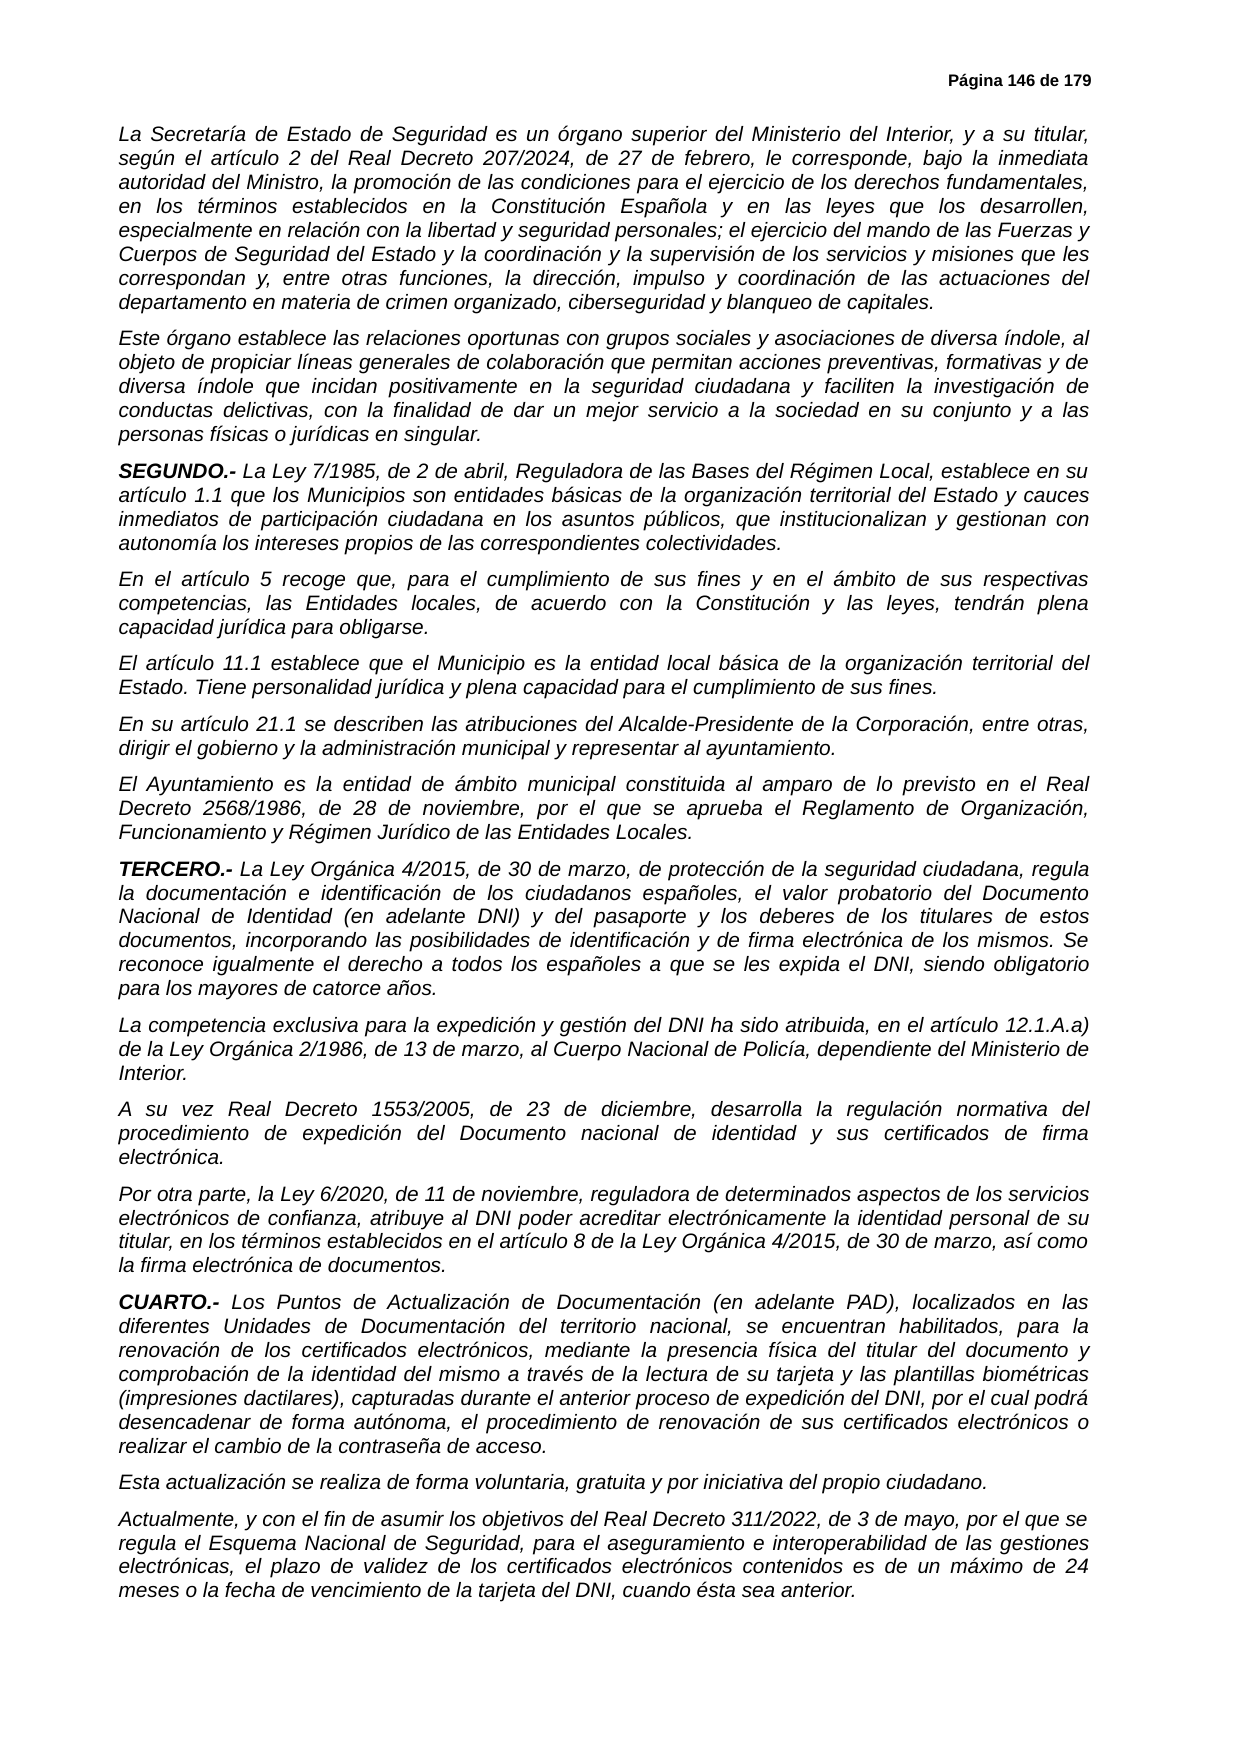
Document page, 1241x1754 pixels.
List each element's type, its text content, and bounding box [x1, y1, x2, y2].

text La competencia exclusiva para la expedición y gestión del DNI ha sido atribuida, en el artículo 12.1.A.a) de la Ley Orgánica 2/1986, de 13 de marzo, al Cuerpo Nacional de Policía, dependiente del Ministerio de Interior. [118, 1013, 1092, 1084]
text La Secretaría de Estado de Seguridad es un órgano superior del Ministerio del Interior, y a su titular, según el artículo 2 del Real Decreto 207/2024, de 27 de febrero, le corresponde, bajo la inmediata autoridad del Ministro, la promoción de las condiciones para el ejercicio de los derechos fundamentales, en los términos establecidos en la Constitución Española y en las leyes que los desarrollen, especialmente en relación con la libertad y seguridad personales; el ejercicio del mando de las Fuerzas y Cuerpos de Seguridad del Estado y la coordinación y la supervisión de los servicios y misiones que les correspondan y, entre otras funciones, la dirección, impulso y coordinación de las actuaciones del departamento en materia de crimen organizado, ciberseguridad y blanqueo de capitales. [118, 122, 1092, 314]
text Por otra parte, la Ley 6/2020, de 11 de noviembre, reguladora de determinados aspectos de los servicios electrónicos de confianza, atribuye al DNI poder acreditar electrónicamente la identidad personal de su titular, en los términos establecidos en el artículo 8 de la Ley Orgánica 4/2015, de 30 de marzo, así como la firma electrónica de documentos. [118, 1181, 1092, 1277]
text Esta actualización se realiza de forma voluntaria, gratuita y por iniciativa del propio ciudadano. [118, 1470, 1092, 1494]
text En su artículo 21.1 se describen las atribuciones del Alcalde-Presidente de la Corporación, entre otras, dirigir el gobierno y la administración municipal y representar al ayuntamiento. [118, 712, 1092, 759]
text El Ayuntamiento es la entidad de ámbito municipal constituida al amparo de lo previsto en el Real Decreto 2568/1986, de 28 de noviembre, por el que se aprueba el Reglamento de Organización, Funcionamiento y Régimen Jurídico de las Entidades Locales. [118, 772, 1092, 844]
text A su vez Real Decreto 1553/2005, de 23 de diciembre, desarrolla la regulación normativa del procedimiento de expedición del Documento nacional de identidad y sus certificados de firma electrónica. [118, 1097, 1092, 1169]
text SEGUNDO.- La Ley 7/1985, de 2 de abril, Reguladora de las Bases del Régimen Local, establece en su artículo 1.1 que los Municipios son entidades básicas de la organización territorial del Estado y cauces inmediatos de participación ciudadana en los asuntos públicos, que institucionalizan y gestionan con autonomía los intereses propios de las correspondientes colectividades. [118, 458, 1092, 554]
text Actualmente, y con el fin de asumir los objetivos del Real Decreto 311/2022, de 3 de mayo, por el que se regula el Esquema Nacional de Seguridad, para el aseguramiento e interoperabilidad de las gestiones electrónicas, el plazo de validez de los certificados electrónicos contenidos es de un máximo de 24 meses o la fecha de vencimiento de la tarjeta del DNI, cuando ésta sea anterior. [118, 1506, 1092, 1602]
text Este órgano establece las relaciones oportunas con grupos sociales y asociaciones de diversa índole, al objeto de propiciar líneas generales de colaboración que permitan acciones preventivas, formativas y de diversa índole que incidan positivamente en la seguridad ciudadana y faciliten la investigación de conductas delictivas, con la finalidad de dar un mejor servicio a la sociedad en su conjunto y a las personas físicas o jurídicas en singular. [118, 326, 1092, 446]
text CUARTO.- Los Puntos de Actualización de Documentación (en adelante PAD), localizados en las diferentes Unidades de Documentación del territorio nacional, se encuentran habilitados, para la renovación de los certificados electrónicos, mediante la presencia física del titular del documento y comprobación de la identidad del mismo a través de la lectura de su tarjeta y las plantillas biométricas (impresiones dactilares), capturadas durante el anterior proceso de expedición del DNI, por el cual podrá desencadenar de forma autónoma, el procedimiento de renovación de sus certificados electrónicos o realizar el cambio de la contraseña de acceso. [118, 1290, 1092, 1457]
text El artículo 11.1 establece que el Municipio es la entidad local básica de la organización territorial del Estado. Tiene personalidad jurídica y plena capacidad para el cumplimiento de sus fines. [118, 651, 1092, 699]
text TERCERO.- La Ley Orgánica 4/2015, de 30 de marzo, de protección de la seguridad ciudadana, regula la documentación e identificación de los ciudadanos españoles, el valor probatorio del Documento Nacional de Identidad (en adelante DNI) y del pasaporte y los deberes de los titulares de estos documentos, incorporando las posibilidades de identificación y de firma electrónica de los mismos. Se reconoce igualmente el derecho a todos los españoles a que se les expida el DNI, siendo obligatorio para los mayores de catorce años. [118, 856, 1092, 1000]
text En el artículo 5 recoge que, para el cumplimiento de sus fines y en el ámbito de sus respectivas competencias, las Entidades locales, de acuerdo con la Constitución y las leyes, tendrán plena capacidad jurídica para obligarse. [118, 567, 1092, 639]
